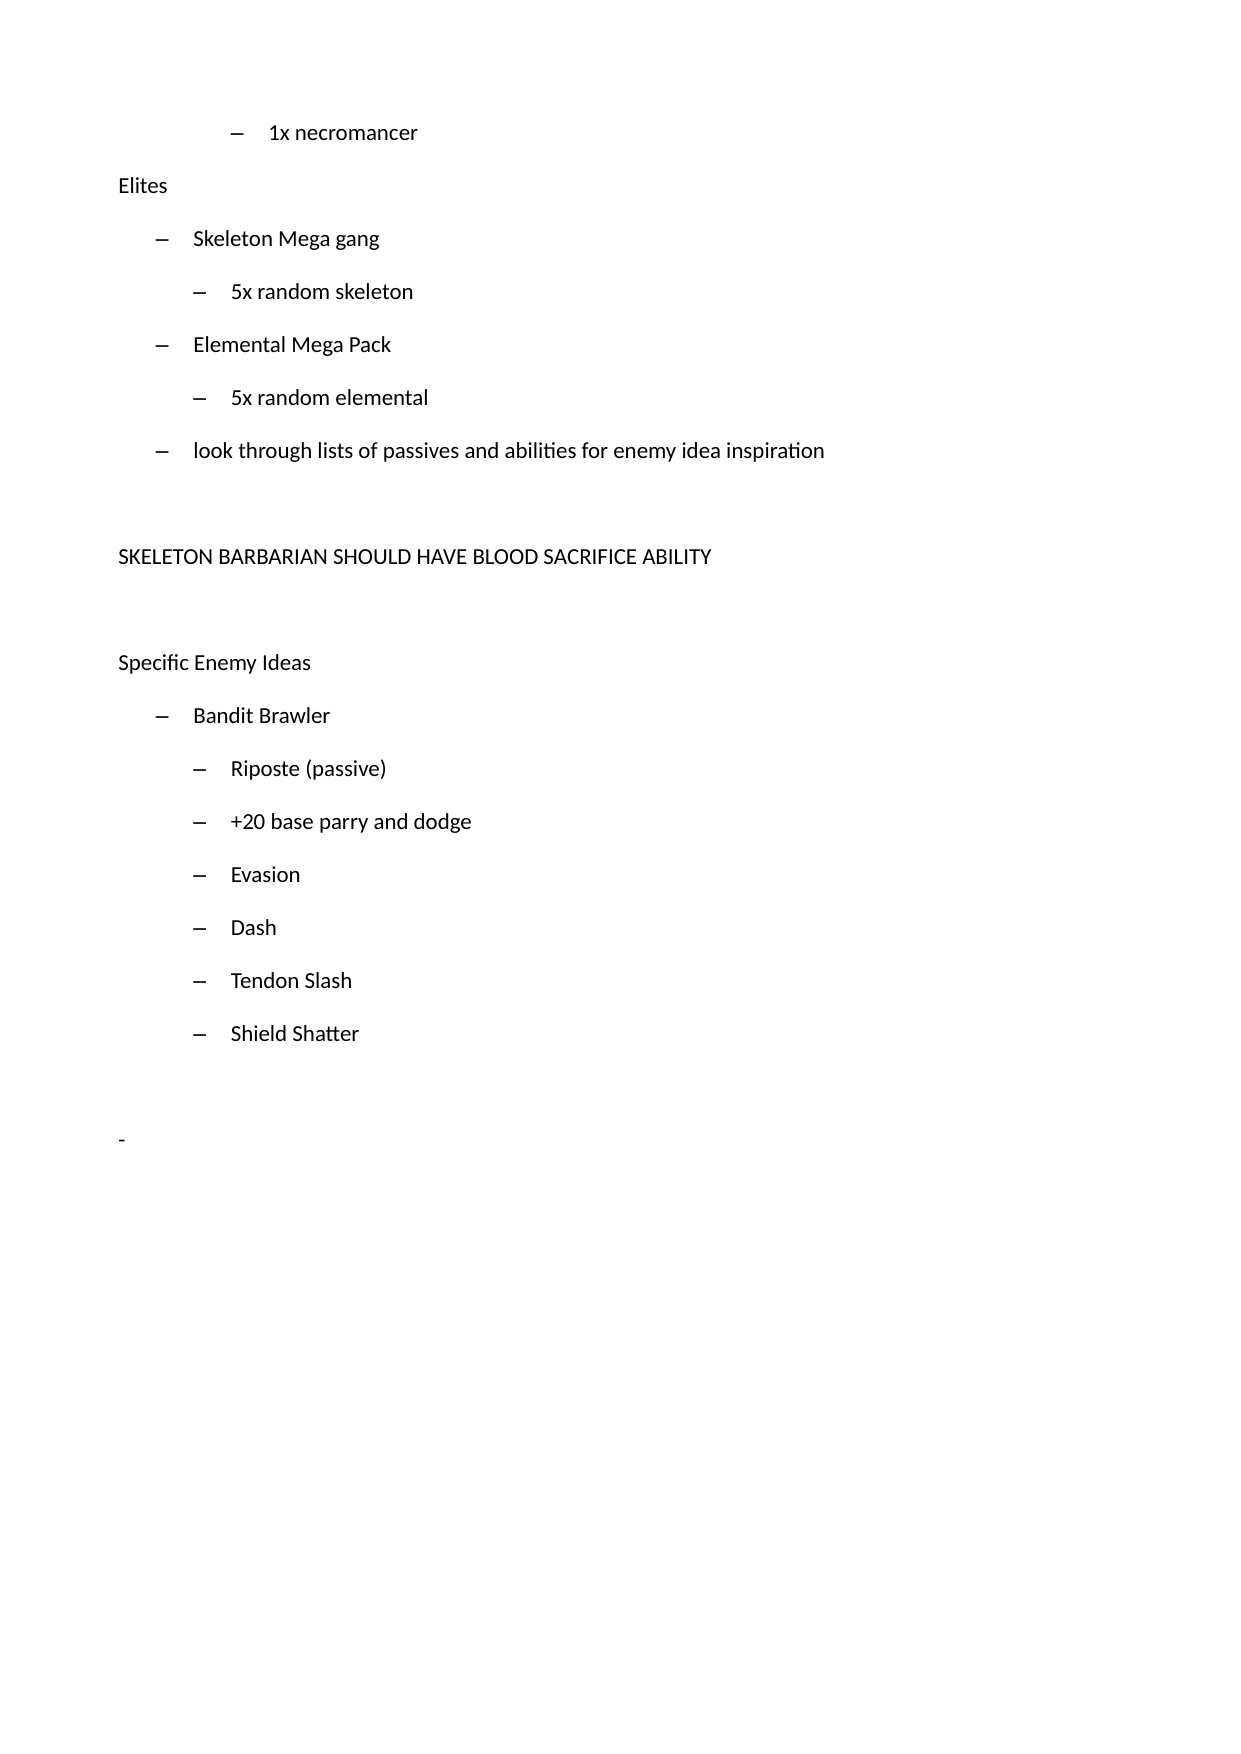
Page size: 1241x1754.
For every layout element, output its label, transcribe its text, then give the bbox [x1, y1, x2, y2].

list +20 base parry and dodge [193, 807, 1122, 835]
list Elemental Mega Pack [156, 330, 1122, 358]
list Shield Shatter [193, 1019, 1122, 1047]
list Tendon Slash [193, 966, 1122, 994]
text SKELETON BARBARIAN SHOULD HAVE BLOOD SACRIFICE ABILITY [118, 542, 1122, 570]
text Specific Enemy Ideas [118, 648, 1122, 676]
list 5x random elemental [193, 383, 1122, 411]
list Riposte (passive) [193, 754, 1122, 782]
list Dash [193, 913, 1122, 941]
text Elites [118, 171, 1122, 199]
list Bandit Brawler [156, 701, 1122, 729]
list Skeleton Mega gang [156, 224, 1122, 252]
text - [118, 1126, 1122, 1153]
list 5x random skeleton [193, 277, 1122, 305]
list 1x necromancer [231, 118, 1122, 146]
list Evasion [193, 860, 1122, 888]
list look through lists of passives and abilities for enemy idea inspiration [156, 436, 1122, 464]
